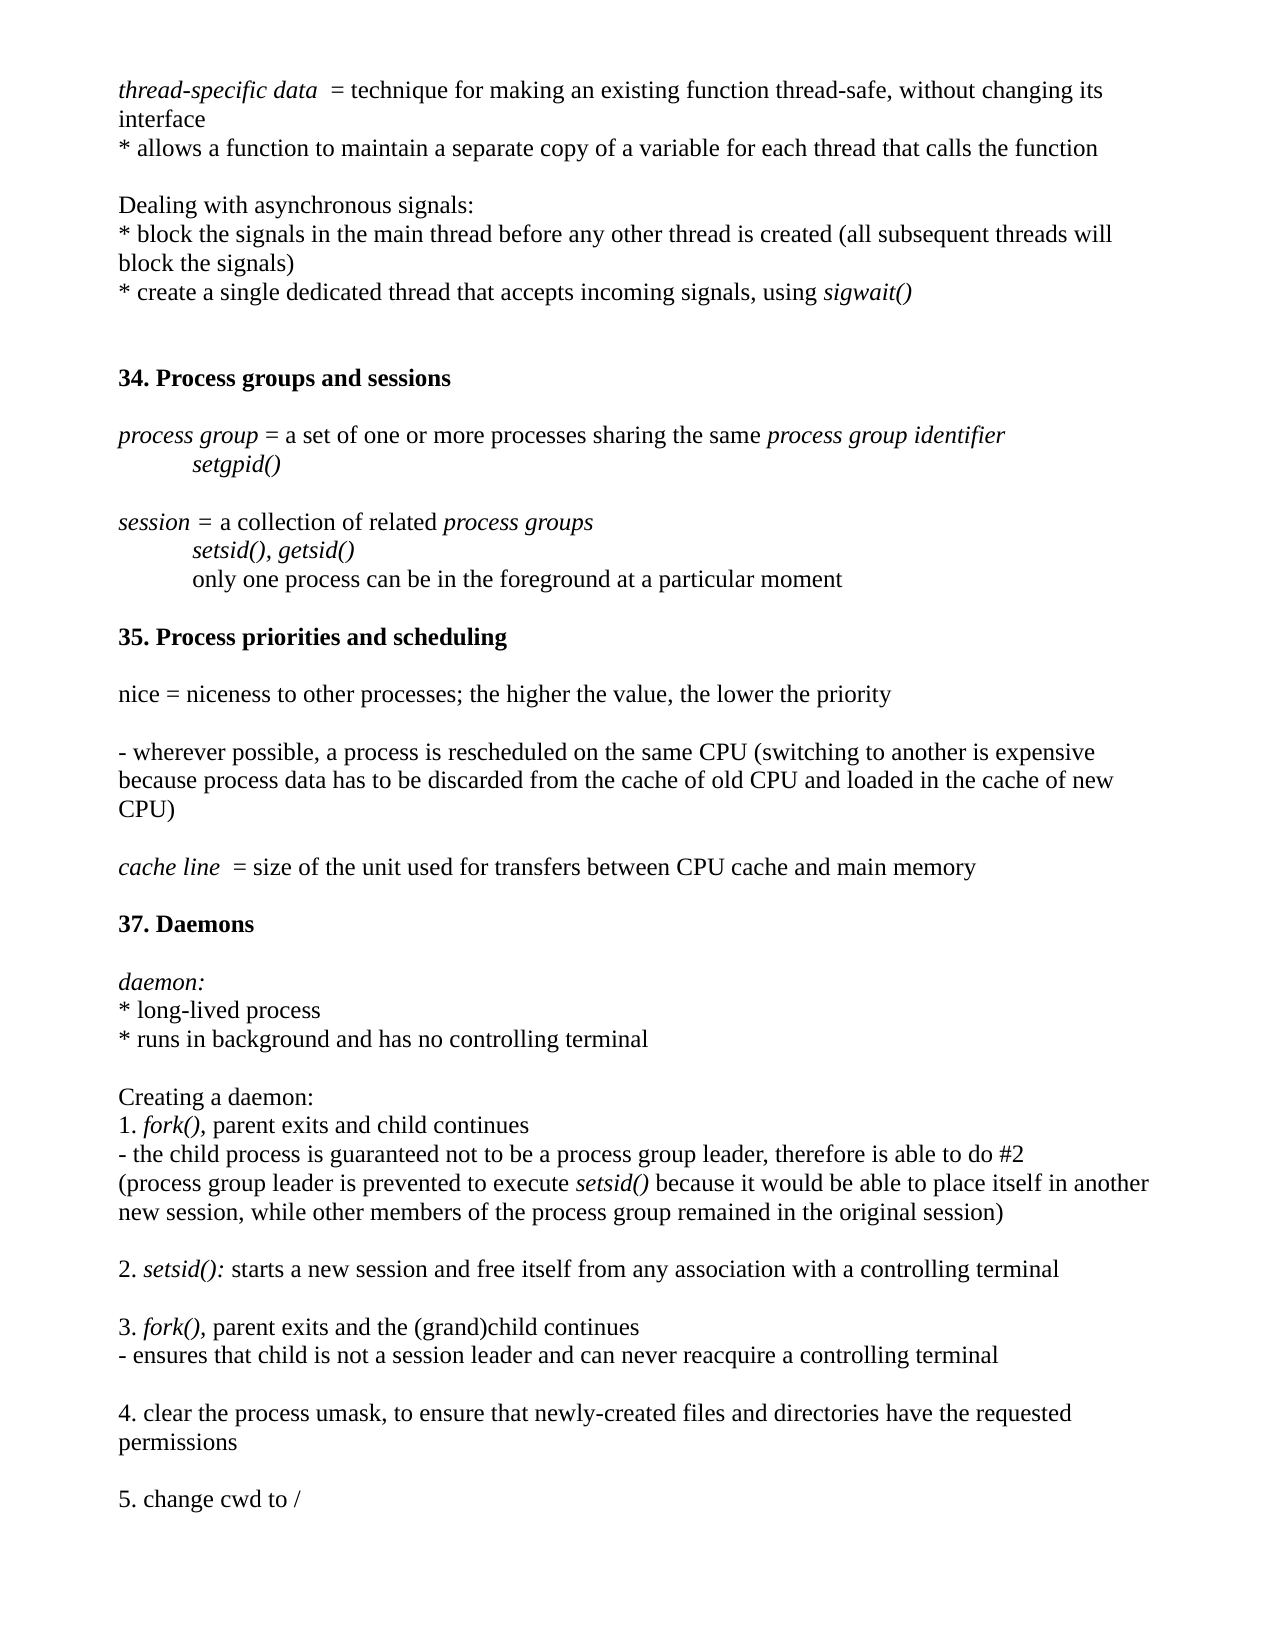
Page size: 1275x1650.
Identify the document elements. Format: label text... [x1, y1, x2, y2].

text 2. setsid(): starts a new session and free itself from any association with a controlling terminal [118, 1254, 1157, 1283]
text 37. Daemons [118, 909, 1157, 938]
text * create a single dedicated thread that accepts incoming signals, using sigwait() [118, 277, 1157, 306]
text * block the signals in the main thread before any other thread is created (all subsequent threads will block the signals) [118, 219, 1157, 277]
text thread-specific data = technique for making an existing function thread-safe, without changing its interface [118, 76, 1157, 133]
text only one process can be in the foreground at a particular moment [118, 564, 1157, 593]
text * long-lived process [118, 996, 1157, 1024]
text daemon: [118, 967, 1157, 996]
text setgpid() [118, 449, 1157, 478]
text 35. Process priorities and scheduling [118, 622, 1157, 651]
text cache line = size of the unit used for transfers between CPU cache and main memory [118, 852, 1157, 881]
text 1. fork(), parent exits and child continues [118, 1111, 1157, 1139]
text nice = niceness to other processes; the higher the value, the lower the priority [118, 679, 1157, 708]
text * runs in background and has no controlling terminal [118, 1024, 1157, 1053]
text setsid(), getsid() [118, 536, 1157, 564]
text session = a collection of related process groups [118, 507, 1157, 536]
text 34. Process groups and sessions [118, 363, 1157, 392]
text process group = a set of one or more processes sharing the same process group identifier [118, 421, 1157, 449]
text 5. change cwd to / [118, 1484, 1157, 1513]
text * allows a function to maintain a separate copy of a variable for each thread that calls the function [118, 133, 1157, 162]
text Creating a daemon: [118, 1082, 1157, 1111]
text (process group leader is prevented to execute setsid() because it would be able to place itself in another new session, while other members of the process group remained in the original session) [118, 1168, 1157, 1226]
text Dealing with asynchronous signals: [118, 191, 1157, 219]
text 3. fork(), parent exits and the (grand)child continues [118, 1312, 1157, 1341]
text 4. clear the process umask, to ensure that newly-created files and directories have the requested permissions [118, 1398, 1157, 1456]
text - the child process is guaranteed not to be a process group leader, therefore is able to do #2 [118, 1139, 1157, 1168]
text - wherever possible, a process is rescheduled on the same CPU (switching to another is expensive because process data has to be discarded from the cache of old CPU and loaded in the cache of new CPU) [118, 737, 1157, 823]
text - ensures that child is not a session leader and can never reacquire a controlling terminal [118, 1341, 1157, 1369]
